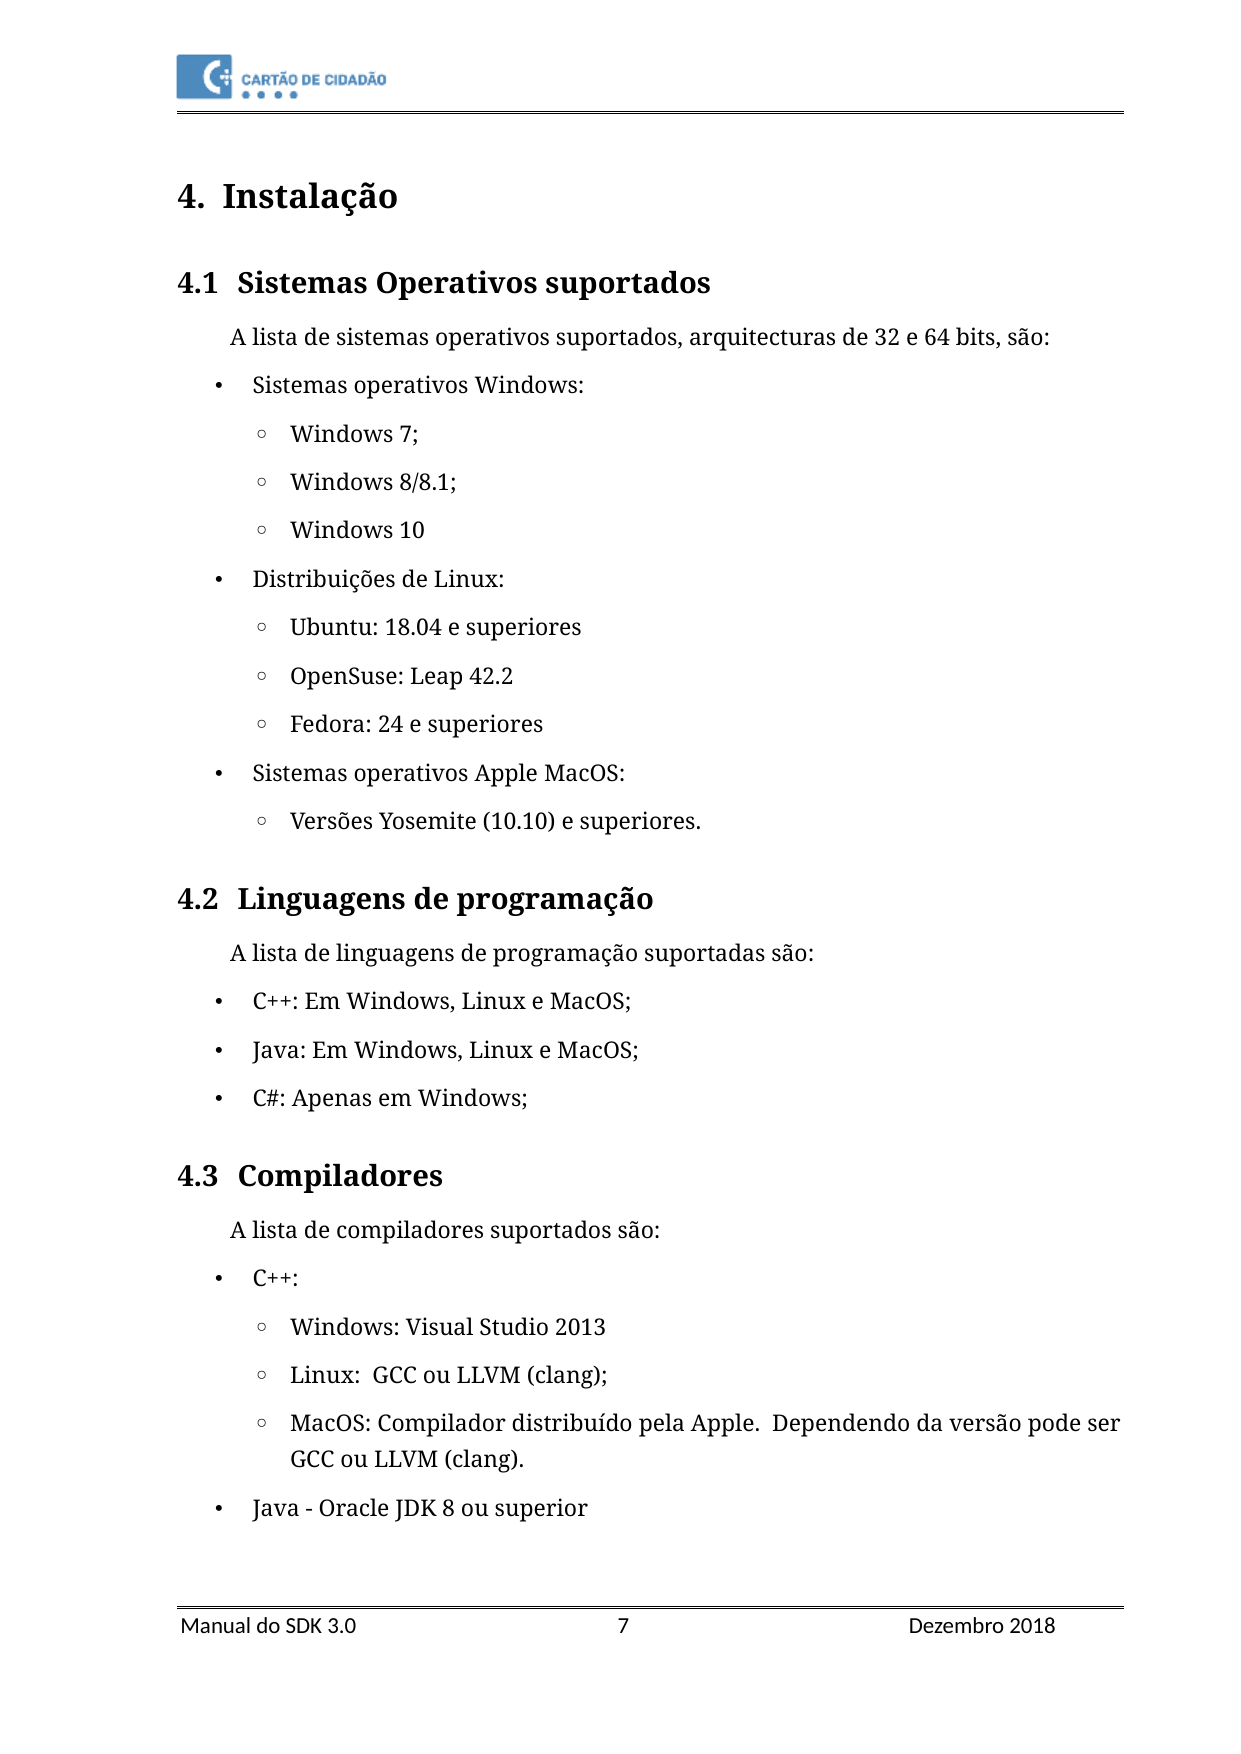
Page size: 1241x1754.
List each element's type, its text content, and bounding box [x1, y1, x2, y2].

subtitle Sistemas Operativos suportados [177, 263, 1124, 302]
list C++: [215, 1262, 1124, 1293]
text A lista de sistemas operativos suportados, arquitecturas de 32 e 64 bits, são: [177, 321, 1124, 352]
list Windows 8/8.1; [252, 466, 1124, 497]
list Linux: GCC ou LLVM (clang); [252, 1359, 1124, 1390]
text A lista de linguagens de programação suportadas são: [177, 937, 1124, 968]
list Ubuntu: 18.04 e superiores [252, 611, 1124, 643]
list Windows 7; [252, 418, 1124, 449]
list Sistemas operativos Apple MacOS: [215, 757, 1124, 788]
list Java - Oracle JDK 8 ou superior [215, 1492, 1124, 1523]
list Fedora: 24 e superiores [252, 708, 1124, 739]
list C++: Em Windows, Linux e MacOS; [215, 985, 1124, 1016]
list Windows 10 [252, 514, 1124, 546]
list Distribuições de Linux: [215, 563, 1124, 594]
text A lista de compiladores suportados são: [177, 1213, 1124, 1245]
list OpenSuse: Leap 42.2 [252, 660, 1124, 691]
list Windows: Visual Studio 2013 [252, 1310, 1124, 1342]
list C#: Apenas em Windows; [215, 1082, 1124, 1113]
subtitle Linguagens de programação [177, 878, 1124, 918]
list Java: Em Windows, Linux e MacOS; [215, 1033, 1124, 1065]
list MacOS: Compilador distribuído pela Apple. Dependendo da versão pode ser GCC ou LLVM (clang). [252, 1407, 1124, 1474]
list Versões Yosemite (10.10) e superiores. [252, 805, 1124, 836]
subtitle Instalação [177, 173, 1124, 218]
subtitle Compiladores [177, 1155, 1124, 1195]
picture [174, 49, 428, 106]
list Sistemas operativos Windows: [215, 369, 1124, 400]
